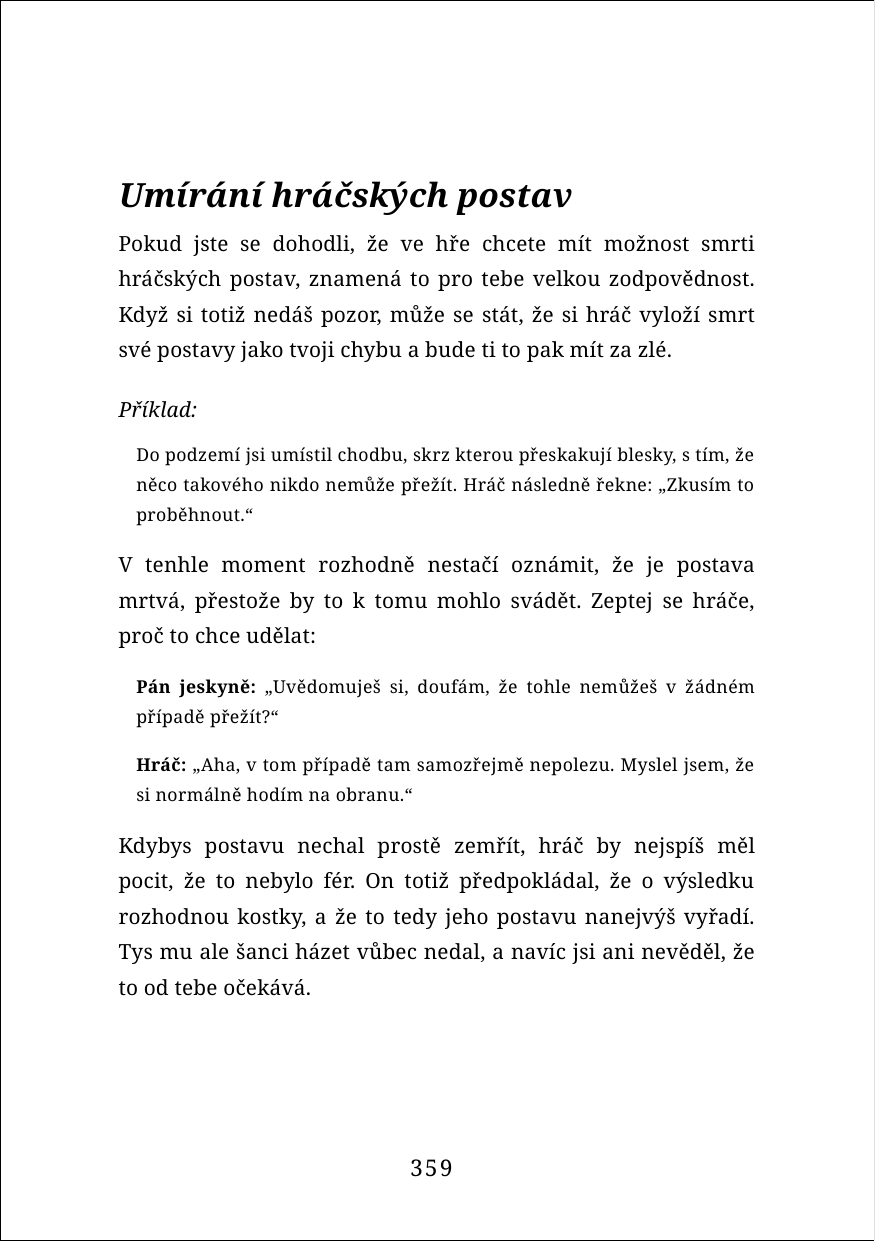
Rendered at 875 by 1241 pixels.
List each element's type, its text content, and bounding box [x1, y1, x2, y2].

text Hráč: „Aha, v tom případě tam samozřejmě nepolezu. Myslel jsem, že si normálně hodím na obranu.“ [136, 753, 756, 807]
text Kdybys postavu nechal prostě zemřít, hráč by nejspíš měl pocit, že to nebylo fér. On totiž předpokládal, že o výsledku rozhodnou kostky, a že to tedy jeho postavu nanejvýš vyřadí. Tys mu ale šanci házet vůbec nedal, a navíc jsi ani nevěděl, že to od tebe očekává. [118, 831, 756, 1001]
text Do podzemí jsi umístil chodbu, skrz kterou přeskakují blesky, s tím, že něco takového nikdo nemůže přežít. Hráč následně řekne: „Zkusím to proběhnout.“ [136, 442, 756, 527]
text Příklad: [118, 395, 756, 423]
text Pokud jste se dohodli, že ve hře chcete mít možnost smrti hráčských postav, znamená to pro tebe velkou zodpovědnost. Když si totiž nedáš pozor, může se stát, že si hráč vyloží smrt své postavy jako tvoji chybu a bude ti to pak mít za zlé. [118, 229, 756, 364]
text Pán jeskyně: „Uvědomuješ si, doufám, že tohle nemůžeš v žádném případě přežít?“ [136, 674, 756, 729]
subtitle Umírání hráčských postav [118, 172, 756, 217]
text V tenhle moment rozhodně nestačí oznámit, že je postava mrtvá, přestože by to k tomu mohlo svádět. Zeptej se hráče, proč to chce udělat: [118, 550, 756, 650]
